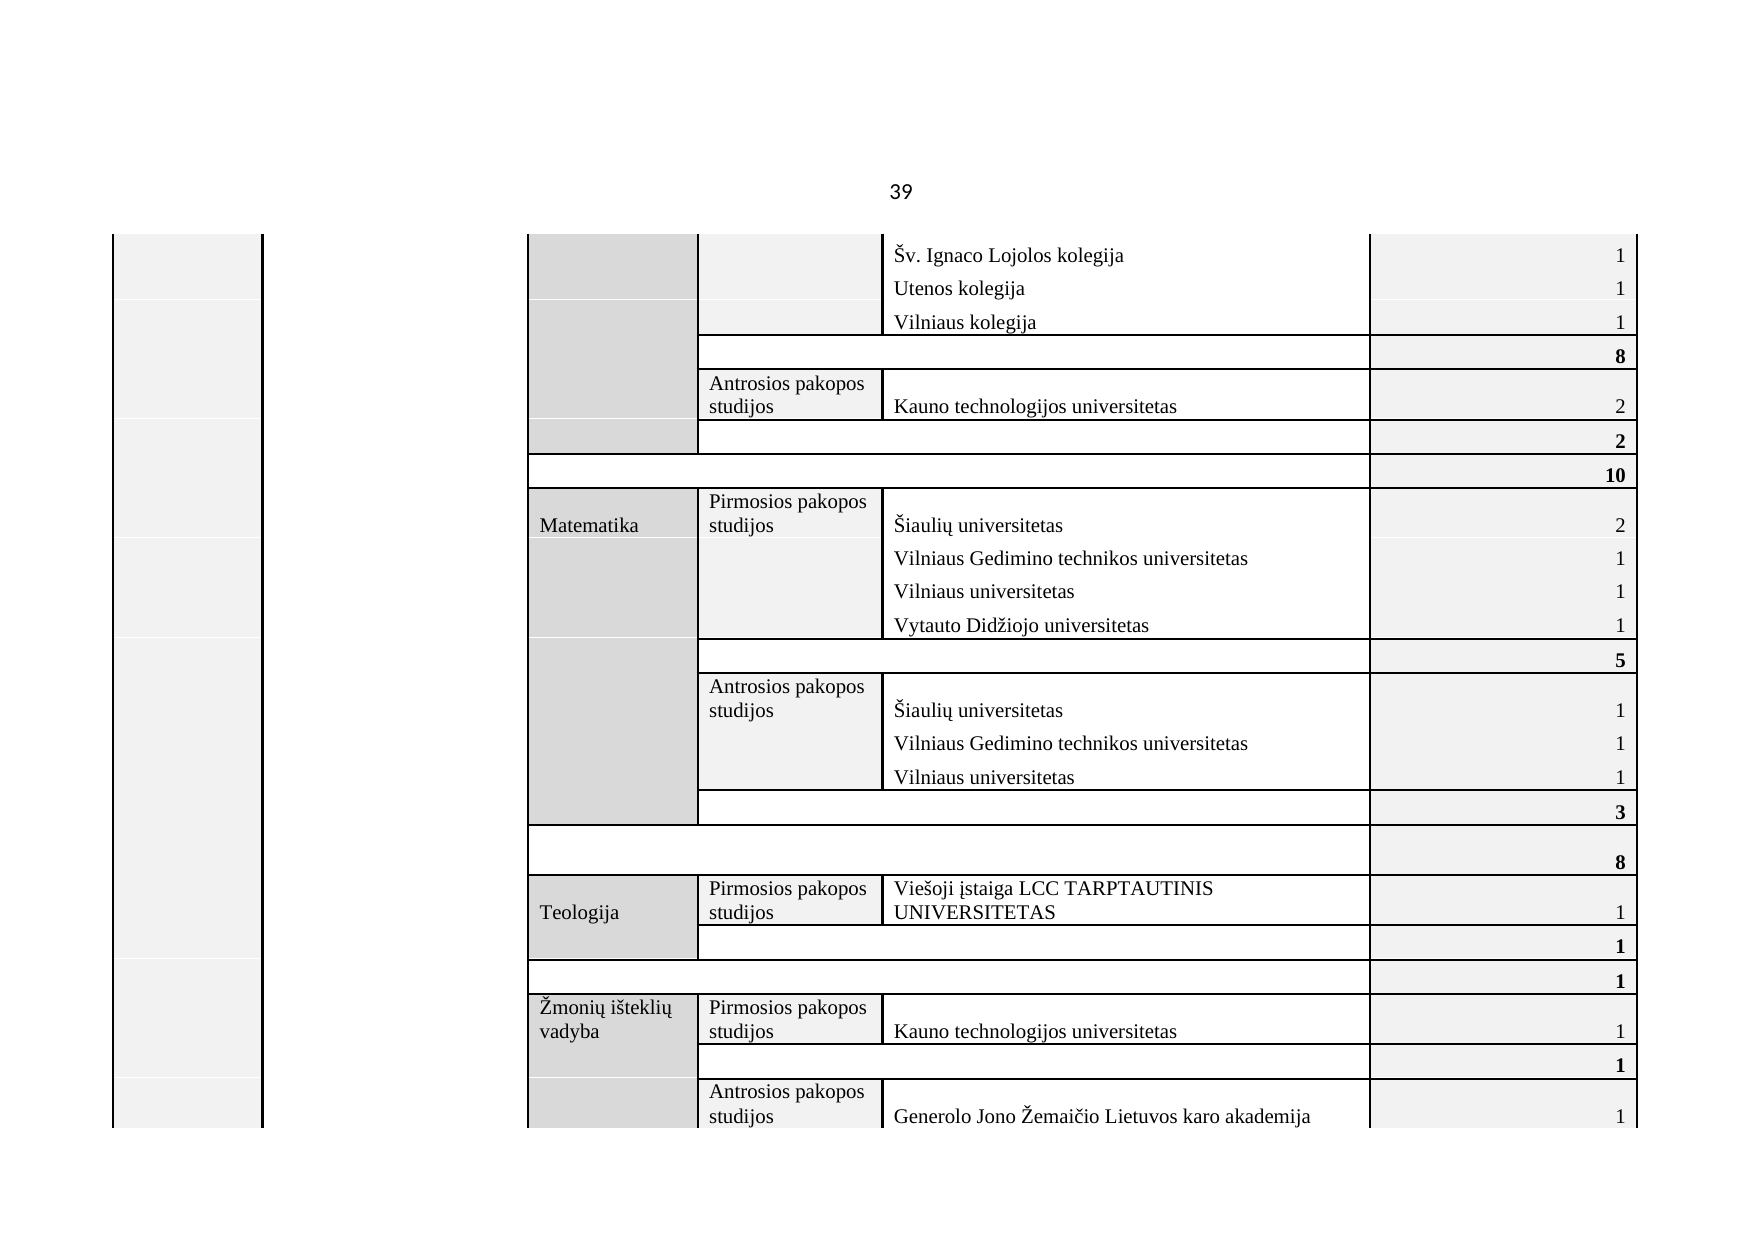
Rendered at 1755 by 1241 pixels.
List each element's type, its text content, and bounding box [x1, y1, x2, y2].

table_cell [529, 334, 697, 368]
table_cell 1 [1371, 300, 1636, 334]
table_cell Vilniaus kolegija [884, 300, 1369, 334]
table_cell [264, 234, 527, 267]
table_cell Teologija [529, 876, 697, 924]
table_cell 1 [1371, 1045, 1636, 1077]
table_cell [529, 755, 697, 789]
table_cell 1 [1371, 722, 1636, 755]
table_cell [114, 570, 261, 603]
table_cell [529, 1043, 697, 1077]
table_cell Antrosios pakopos studijos [699, 674, 881, 722]
table_cell [264, 453, 527, 487]
table_cell [114, 267, 261, 299]
table_cell [699, 300, 881, 334]
table_cell [529, 300, 697, 334]
table_cell Kauno technologijos universitetas [884, 370, 1369, 418]
table_cell Pirmosios pakopos studijos [699, 995, 881, 1043]
table_cell Žmonių išteklių vadyba [529, 995, 697, 1043]
table_cell 2 [1371, 489, 1636, 537]
table_cell [264, 959, 527, 993]
table_cell 1 [1371, 267, 1636, 299]
table_cell Kauno technologijos universitetas [884, 995, 1369, 1043]
table_cell Šv. Ignaco Lojolos kolegija [884, 234, 1369, 267]
table_cell [264, 722, 527, 755]
table_cell 10 [1371, 455, 1636, 487]
table_cell Matematika [529, 489, 697, 537]
table_cell [264, 993, 527, 1043]
table_cell [114, 334, 261, 368]
table_cell [699, 722, 881, 755]
table_cell Vytauto Didžiojo universitetas [884, 603, 1369, 637]
table_cell 1 [1371, 995, 1636, 1043]
table_cell [529, 570, 697, 603]
table_cell [529, 603, 697, 637]
table_cell [114, 672, 261, 722]
table_cell Vilniaus Gedimino technikos universitetas [884, 538, 1369, 570]
table_cell [529, 234, 697, 267]
table_cell [264, 368, 527, 418]
table_cell [114, 789, 261, 824]
table_cell [114, 638, 261, 672]
table_cell [883, 961, 1369, 993]
table_cell [264, 755, 527, 789]
table_cell 1 [1371, 755, 1636, 789]
table_cell Pirmosios pakopos studijos Suma [699, 640, 1369, 672]
table_cell [699, 570, 881, 603]
table_cell [529, 368, 697, 418]
table_cell [264, 267, 527, 299]
table_cell [114, 300, 261, 334]
table_cell Utenos kolegija [884, 267, 1369, 299]
table_cell [264, 487, 527, 537]
table_cell 1 [1371, 603, 1636, 637]
table_cell [699, 603, 881, 637]
table_cell [529, 672, 697, 722]
table_cell [264, 1078, 527, 1128]
table_cell Viešoji įstaiga LCC TARPTAUTINIS UNIVERSITETAS [884, 876, 1369, 924]
table_cell 8 [1371, 826, 1636, 874]
table_cell 1 [1371, 570, 1636, 603]
table_cell [698, 826, 882, 874]
table_cell Vilniaus universitetas [884, 570, 1369, 603]
table_cell [114, 755, 261, 789]
table_cell [264, 603, 527, 637]
table_cell Maisto technologijos Suma [529, 455, 882, 487]
table_cell 1 [1371, 876, 1636, 924]
table_cell 1 [1371, 538, 1636, 570]
table_cell [529, 789, 697, 824]
table_cell [114, 993, 261, 1043]
table_cell Vilniaus Gedimino technikos universitetas [884, 722, 1369, 755]
table_cell [698, 961, 882, 993]
table_cell 1 [1371, 1080, 1636, 1128]
table_cell [699, 538, 881, 570]
table_cell Matematika Suma [529, 826, 698, 874]
table_cell [264, 824, 527, 874]
table_cell Pirmosios pakopos studijos Suma [699, 926, 1369, 958]
table_cell [114, 368, 261, 418]
table_cell 1 [1371, 926, 1636, 958]
table_cell [883, 826, 1369, 874]
table_cell [264, 638, 527, 672]
table_cell [883, 455, 1369, 487]
table_cell [529, 538, 697, 570]
table_cell Vilniaus universitetas [884, 755, 1369, 789]
table_cell Šiaulių universitetas [884, 489, 1369, 537]
table_cell [699, 755, 881, 789]
table_cell Pirmosios pakopos studijos [699, 876, 881, 924]
table_cell Teologija Suma [529, 961, 698, 993]
table_cell 2 [1371, 421, 1636, 453]
table_cell [114, 1043, 261, 1077]
table_cell Pirmosios pakopos studijos Suma [699, 336, 1369, 368]
table_cell [264, 570, 527, 603]
table_cell [529, 419, 697, 453]
table_cell Antrosios pakopos studijos [699, 370, 881, 418]
table_cell Generolo Jono Žemaičio Lietuvos karo akademija [884, 1080, 1369, 1128]
table_cell [264, 789, 527, 824]
table_cell [114, 924, 261, 958]
table_cell [114, 453, 261, 487]
table_cell Pirmosios pakopos studijos [699, 489, 881, 537]
table_cell [264, 300, 527, 334]
table_cell 1 [1371, 234, 1636, 267]
table_cell [264, 419, 527, 453]
table_cell [114, 487, 261, 537]
table_cell Antrosios pakopos studijos [699, 1080, 881, 1128]
table_cell 8 [1371, 336, 1636, 368]
table_cell [114, 603, 261, 637]
table_cell [264, 924, 527, 958]
table_cell [114, 538, 261, 570]
table_cell [264, 1043, 527, 1077]
table_cell [114, 824, 261, 874]
table_cell [529, 722, 697, 755]
table_cell [114, 419, 261, 453]
table_cell [114, 234, 261, 267]
table_cell [699, 267, 881, 299]
table_cell Pirmosios pakopos studijos Suma [699, 1045, 1369, 1077]
table_cell [114, 874, 261, 924]
table_cell [529, 924, 697, 958]
table_cell [114, 722, 261, 755]
table_cell [529, 267, 697, 299]
table_cell [264, 538, 527, 570]
table_cell [699, 234, 881, 267]
table_cell [264, 874, 527, 924]
table_cell Antrosios pakopos studijos Suma [699, 421, 1369, 453]
table_cell [529, 1078, 697, 1128]
table_cell [264, 672, 527, 722]
table_cell 3 [1371, 791, 1636, 824]
table_cell [264, 334, 527, 368]
table_cell Šiaulių universitetas [884, 674, 1369, 722]
table_cell 5 [1371, 640, 1636, 672]
table_cell 1 [1371, 674, 1636, 722]
table_cell [529, 638, 697, 672]
table_cell [114, 959, 261, 993]
table_cell [114, 1078, 261, 1128]
table_cell 2 [1371, 370, 1636, 418]
table_cell 1 [1371, 961, 1636, 993]
table_cell Antrosios pakopos studijos Suma [699, 791, 1369, 824]
